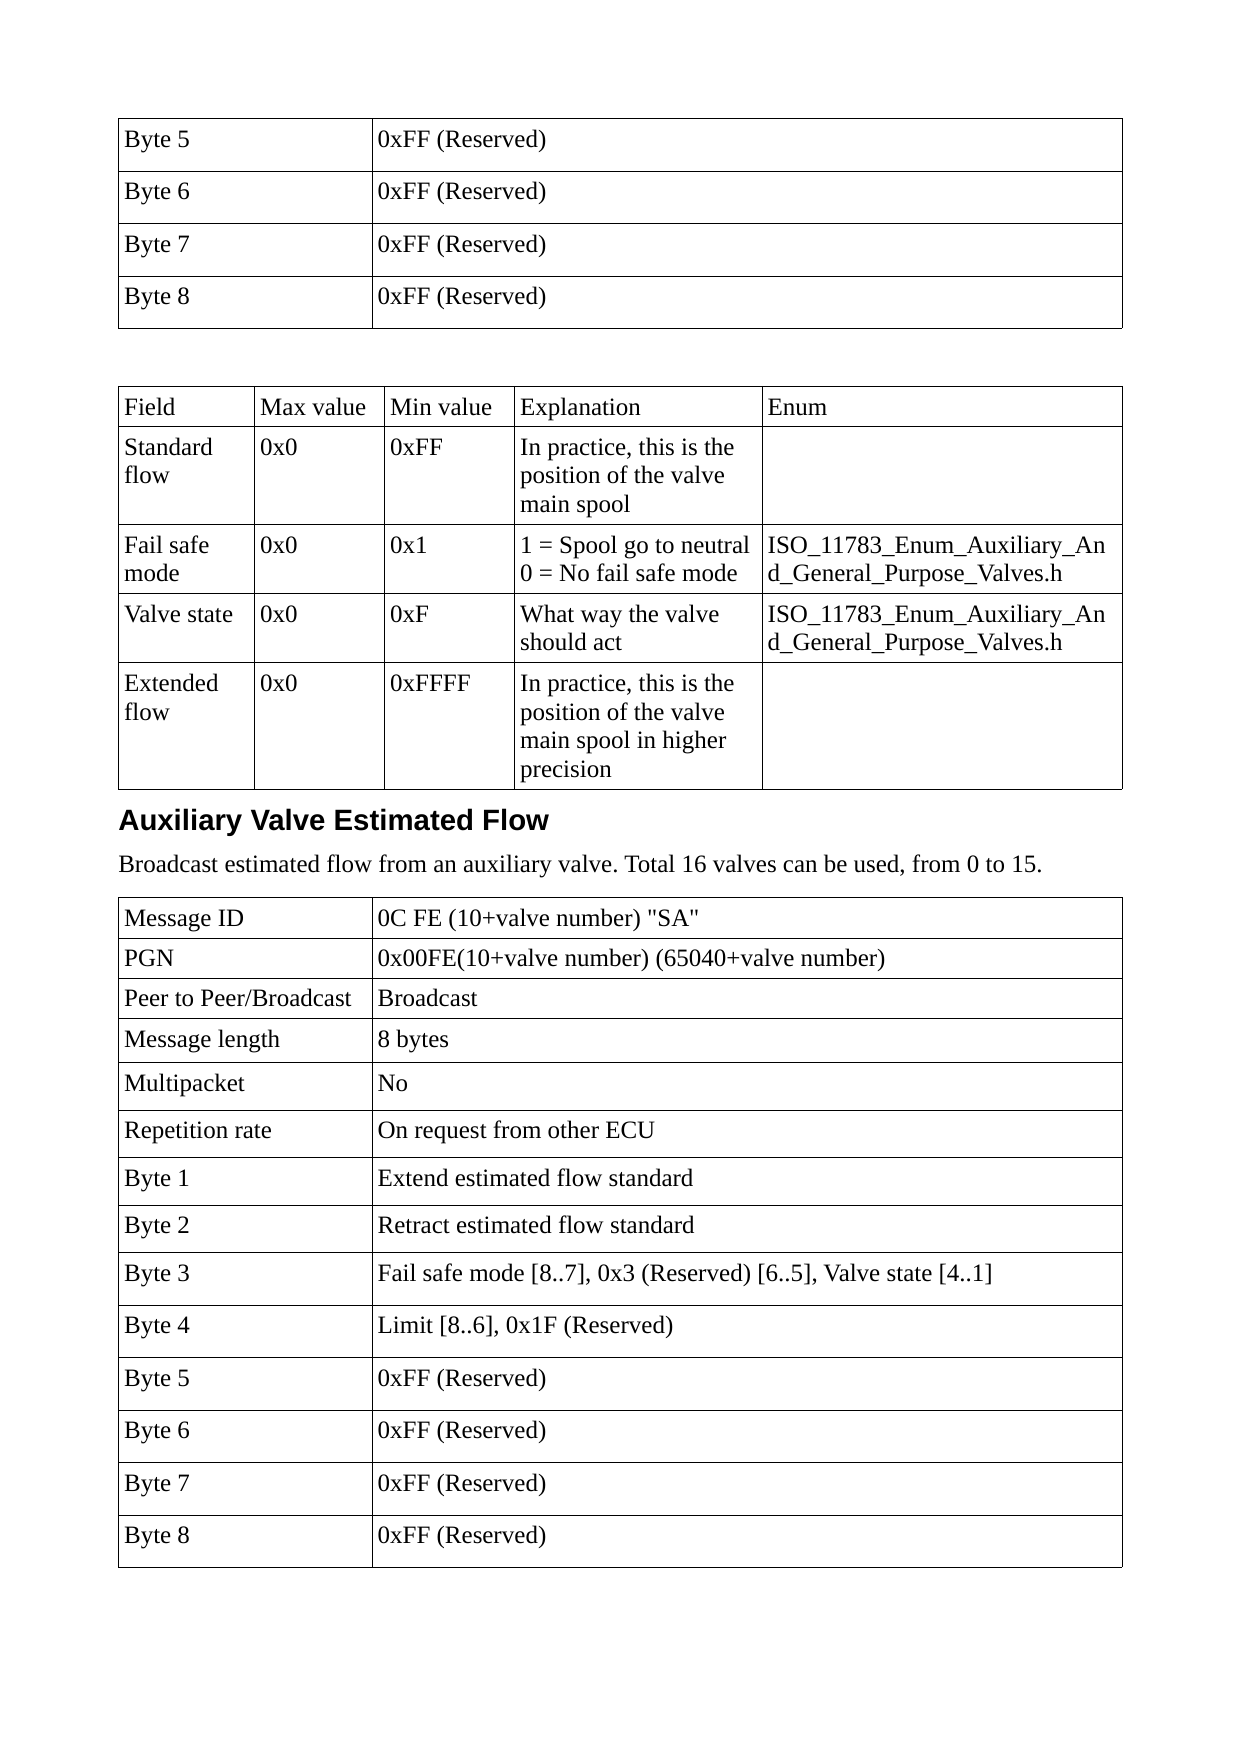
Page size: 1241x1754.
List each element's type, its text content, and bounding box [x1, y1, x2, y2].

table_header Message ID [119, 898, 372, 937]
table_cell Limit [8..6], 0x1F (Reserved) [373, 1306, 1122, 1357]
text Broadcast estimated flow from an auxiliary valve. Total 16 valves can be used, from 0 to 15. [118, 849, 1122, 878]
table_cell Byte 8 [119, 277, 372, 328]
table_header Explanation [515, 387, 762, 426]
table_cell Valve state [119, 594, 254, 662]
table_cell ISO_11783_Enum_Auxiliary_And_General_Purpose_Valves.h [763, 594, 1122, 662]
table_cell Retract estimated flow standard [373, 1206, 1122, 1252]
table_cell Multipacket [119, 1063, 372, 1109]
table_cell ISO_11783_Enum_Auxiliary_And_General_Purpose_Valves.h [763, 525, 1122, 593]
table_cell Fail safe mode [8..7], 0x3 (Reserved) [6..5], Valve state [4..1] [373, 1253, 1122, 1304]
table_cell 0xFF (Reserved) [373, 277, 1122, 328]
table_cell 0xF [385, 594, 514, 662]
table_cell Byte 2 [119, 1206, 372, 1252]
table_cell Byte 1 [119, 1158, 372, 1204]
table_cell Byte 3 [119, 1253, 372, 1304]
table_cell Fail safe mode [119, 525, 254, 593]
table_cell Byte 6 [119, 1411, 372, 1462]
table_cell 0x0 [255, 525, 384, 593]
table_cell Byte 4 [119, 1306, 372, 1357]
table_cell Message length [119, 1019, 372, 1062]
table_cell [763, 663, 1122, 788]
table_cell 0xFF (Reserved) [373, 1463, 1122, 1514]
table_cell 0x00FE(10+valve number) (65040+valve number) [373, 939, 1122, 978]
table_cell 0xFF (Reserved) [373, 119, 1122, 171]
table_cell 0x1 [385, 525, 514, 593]
table_cell Broadcast [373, 979, 1122, 1018]
table_cell 1 = Spool go to neutral 0 = No fail safe mode [515, 525, 762, 593]
table_cell 0x0 [255, 663, 384, 788]
table_cell Peer to Peer/Broadcast [119, 979, 372, 1018]
table_cell 8 bytes [373, 1019, 1122, 1062]
table_cell In practice, this is the position of the valve main spool in higher precision [515, 663, 762, 788]
table_header Min value [385, 387, 514, 426]
subtitle Auxiliary Valve Estimated Flow [118, 803, 1122, 837]
table_cell What way the valve should act [515, 594, 762, 662]
table_cell Standard flow [119, 427, 254, 524]
table_cell Byte 7 [119, 224, 372, 276]
table_cell 0xFF [385, 427, 514, 524]
table_header Field [119, 387, 254, 426]
table_cell On request from other ECU [373, 1111, 1122, 1157]
table_header Enum [763, 387, 1122, 426]
table_cell Byte 5 [119, 119, 372, 171]
table_header 0C FE (10+valve number) "SA" [373, 898, 1122, 937]
table_header Max value [255, 387, 384, 426]
table_cell 0xFFFF [385, 663, 514, 788]
table_cell Byte 6 [119, 172, 372, 223]
table_cell No [373, 1063, 1122, 1109]
table_cell PGN [119, 939, 372, 978]
table_cell 0xFF (Reserved) [373, 1516, 1122, 1567]
table_cell [763, 427, 1122, 524]
table_cell Extend estimated flow standard [373, 1158, 1122, 1204]
table_cell 0xFF (Reserved) [373, 172, 1122, 223]
table_cell Extended flow [119, 663, 254, 788]
table_cell 0xFF (Reserved) [373, 224, 1122, 276]
table_cell Byte 5 [119, 1358, 372, 1409]
table_cell 0x0 [255, 427, 384, 524]
table_cell Repetition rate [119, 1111, 372, 1157]
table_cell In practice, this is the position of the valve main spool [515, 427, 762, 524]
table_cell 0x0 [255, 594, 384, 662]
table_cell 0xFF (Reserved) [373, 1358, 1122, 1409]
table_cell Byte 7 [119, 1463, 372, 1514]
table_cell Byte 8 [119, 1516, 372, 1567]
table_cell 0xFF (Reserved) [373, 1411, 1122, 1462]
